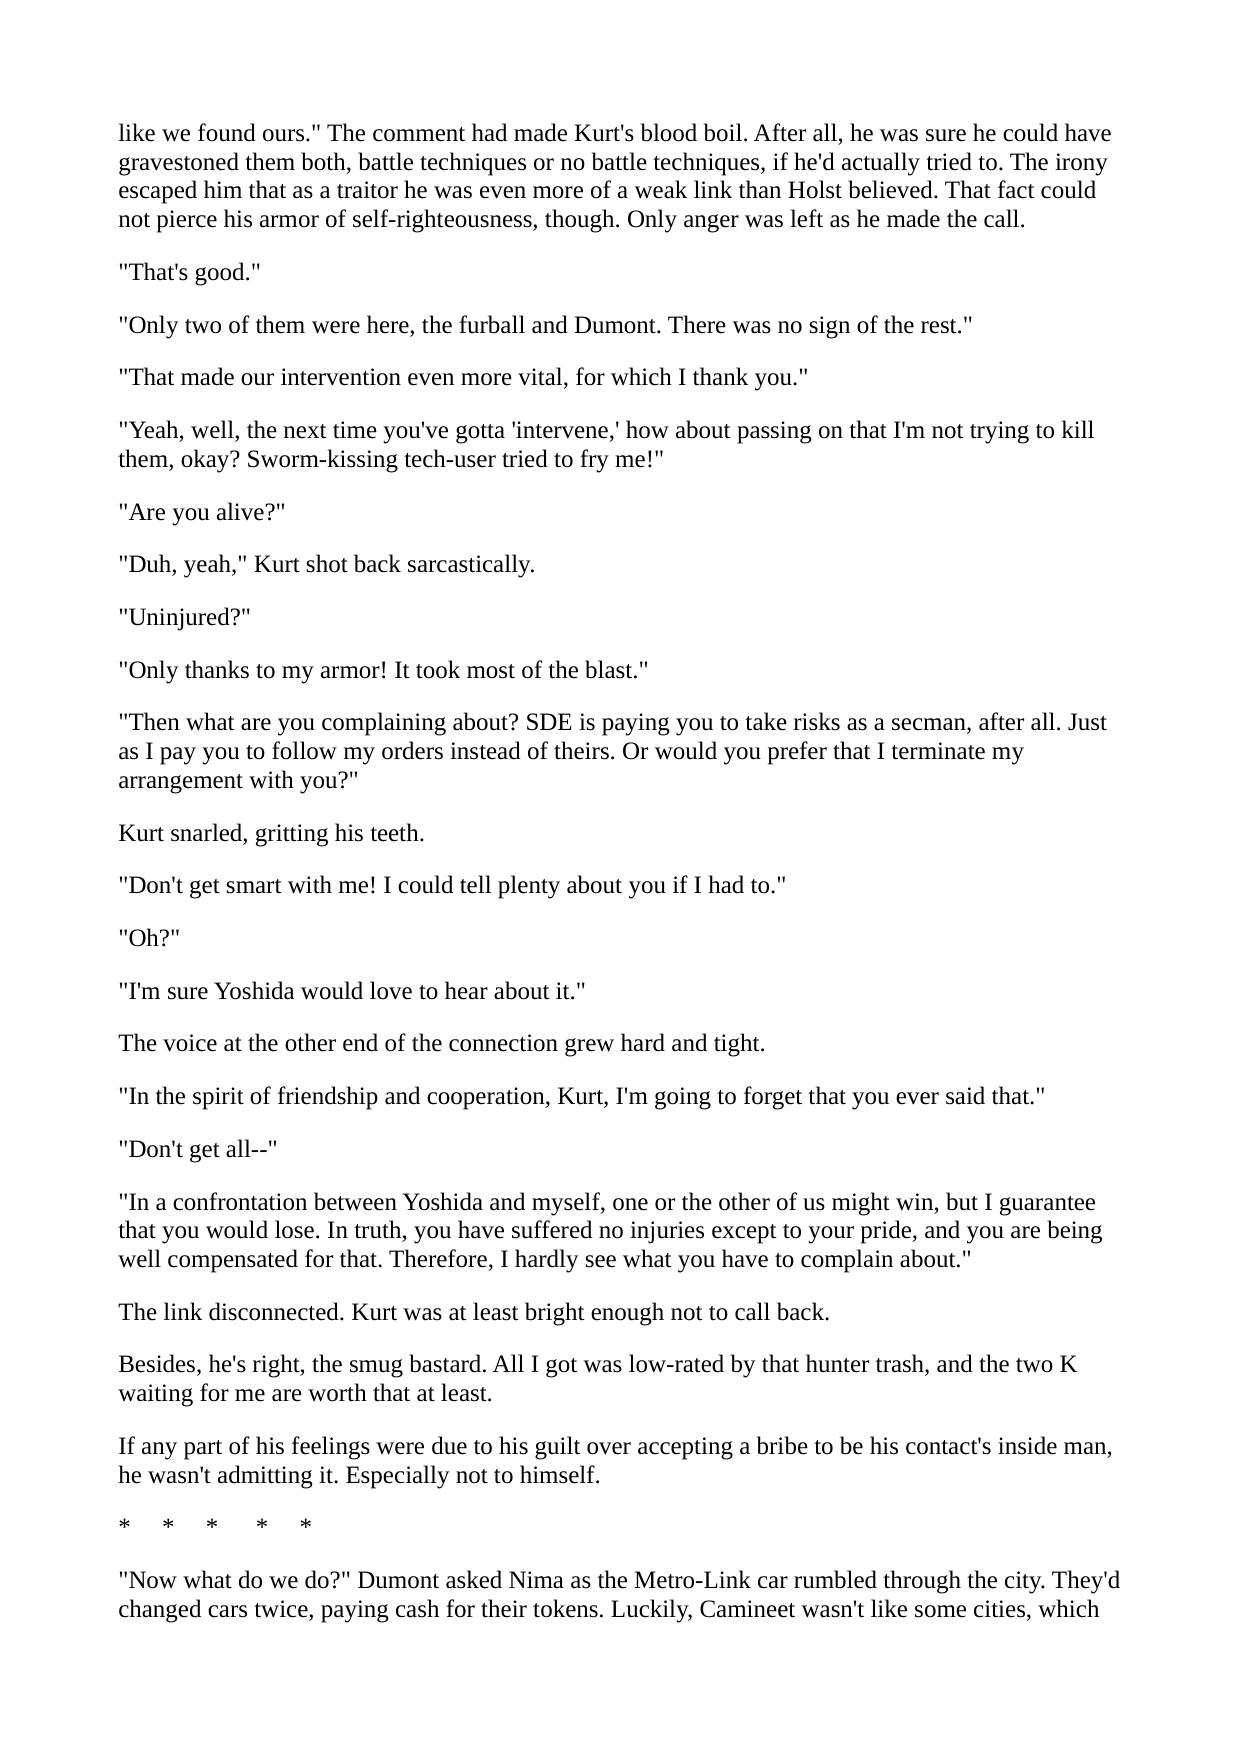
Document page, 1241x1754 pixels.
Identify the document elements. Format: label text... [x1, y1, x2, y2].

text If any part of his feelings were due to his guilt over accepting a bribe to be his contact's inside man, he wasn't admitting it. Especially not to himself. [118, 1431, 1122, 1488]
text "That's good." [118, 257, 1122, 286]
text * * * * * [118, 1512, 1122, 1541]
text like we found ours." The comment had made Kurt's blood boil. After all, he was sure he could have gravestoned them both, battle techniques or no battle techniques, if he'd actually tried to. The irony escaped him that as a traitor he was even more of a weak link than Holst believed. That fact could not pierce his armor of self-righteousness, though. Only anger was left as he made the call. [118, 118, 1122, 233]
text Kurt snarled, gritting his teeth. [118, 818, 1122, 846]
text "That made our intervention even more vital, for which I thank you." [118, 362, 1122, 391]
text "Now what do we do?" Dumont asked Nima as the Metro-Link car rumbled through the city. They'd changed cars twice, paying cash for their tokens. Luckily, Camineet wasn't like some cities, which [118, 1565, 1122, 1623]
text "Only thanks to my armor! It took most of the blast." [118, 655, 1122, 683]
text "Don't get all--" [118, 1134, 1122, 1163]
text "Yeah, well, the next time you've gotta 'intervene,' how about passing on that I'm not trying to kill them, okay? Sworm-kissing tech-user tried to fry me!" [118, 415, 1122, 473]
text "In a confrontation between Yoshida and myself, one or the other of us might win, but I guarantee that you would lose. In truth, you have suffered no injuries except to your pride, and you are being well compensated for that. Therefore, I hardly see what you have to complain about." [118, 1187, 1122, 1273]
text "Uninjured?" [118, 602, 1122, 631]
text "I'm sure Yoshida would love to hear about it." [118, 976, 1122, 1004]
text "Oh?" [118, 923, 1122, 952]
text The voice at the other end of the connection grew hard and tight. [118, 1028, 1122, 1057]
text "In the spirit of friendship and cooperation, Kurt, I'm going to forget that you ever said that." [118, 1081, 1122, 1110]
text "Don't get smart with me! I could tell plenty about you if I had to." [118, 870, 1122, 899]
text "Only two of them were here, the furball and Dumont. There was no sign of the rest." [118, 310, 1122, 338]
text Besides, he's right, the smug bastard. All I got was low-rated by that hunter trash, and the two K waiting for me are worth that at least. [118, 1349, 1122, 1407]
text "Then what are you complaining about? SDE is paying you to take risks as a secman, after all. Just as I pay you to follow my orders instead of theirs. Or would you prefer that I terminate my arrangement with you?" [118, 707, 1122, 794]
text The link disconnected. Kurt was at least bright enough not to call back. [118, 1297, 1122, 1326]
text "Duh, yeah," Kurt shot back sarcastically. [118, 549, 1122, 578]
text "Are you alive?" [118, 497, 1122, 525]
